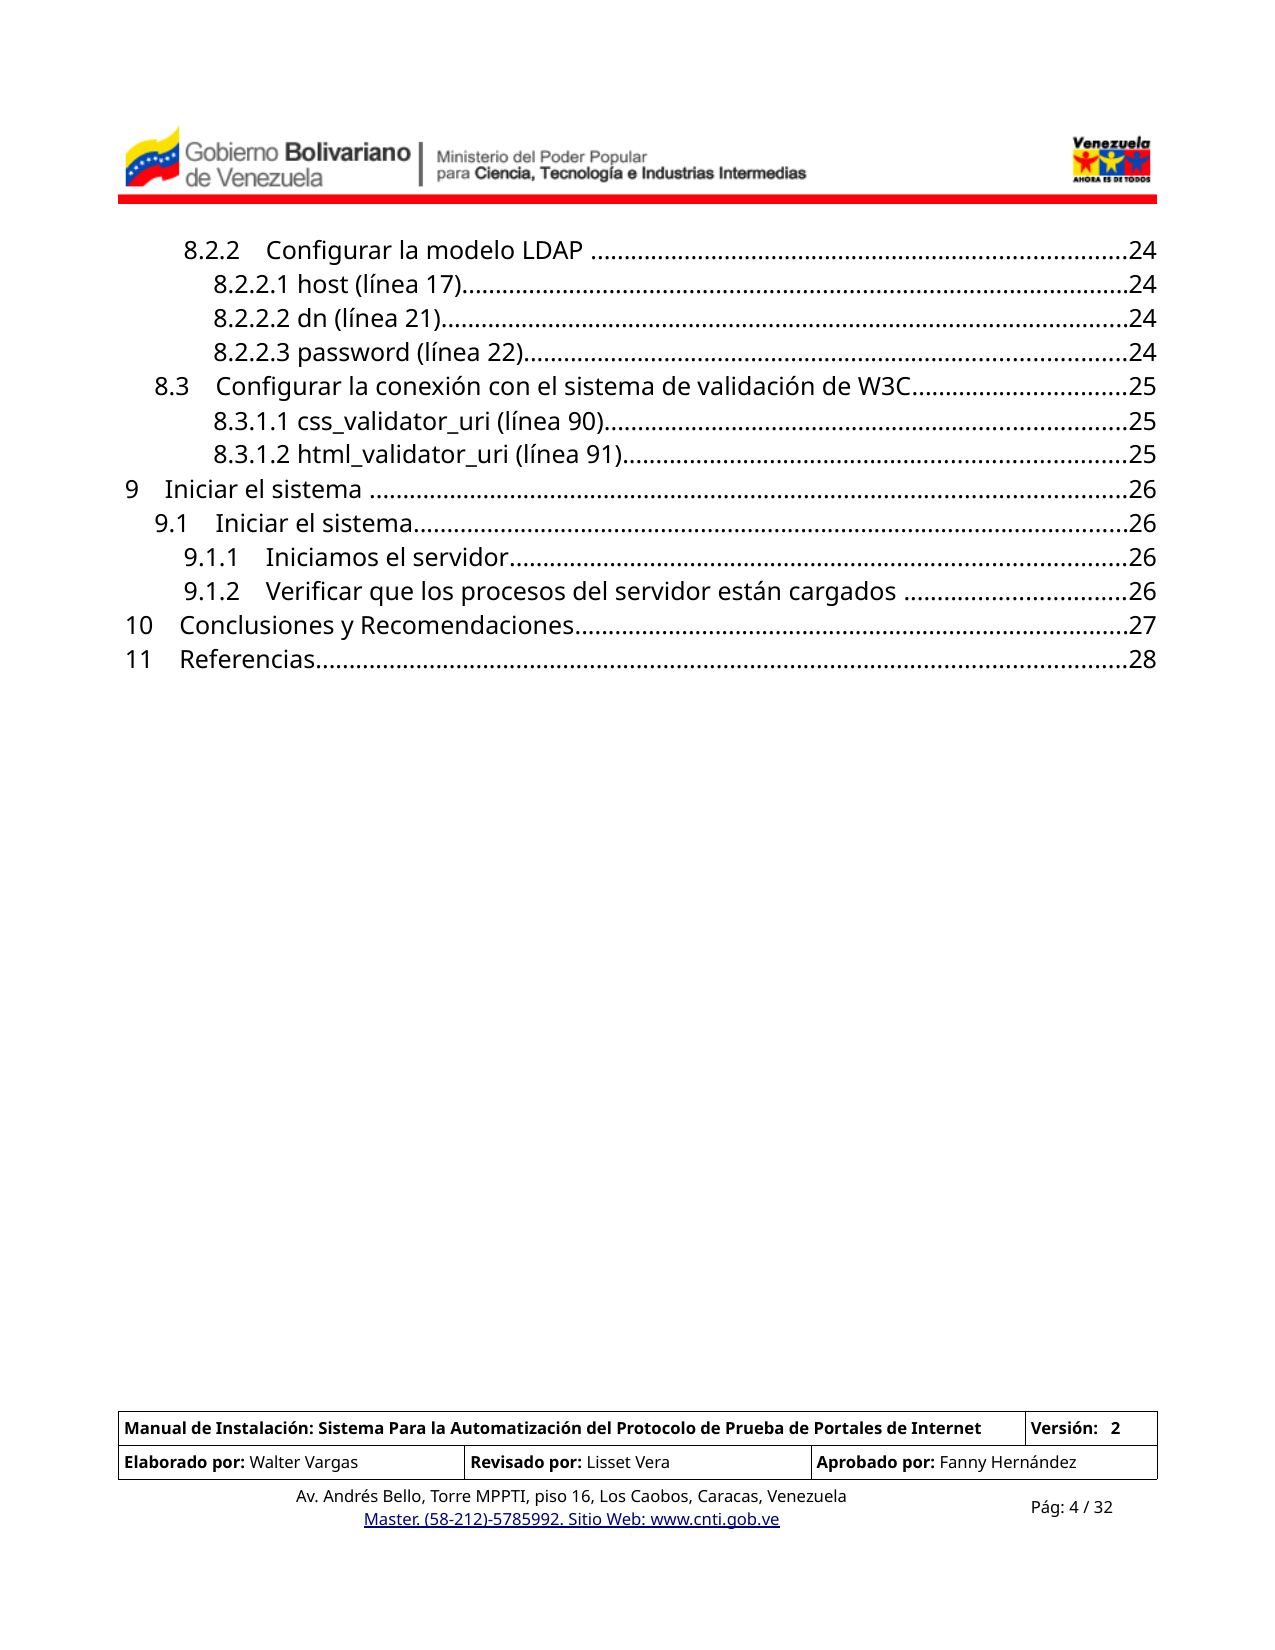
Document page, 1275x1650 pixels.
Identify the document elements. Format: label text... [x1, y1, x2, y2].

text 11 Referencias 28 [118, 642, 1157, 676]
text 8.2.2 Configurar la modelo LDAP 24 [177, 233, 1157, 267]
text 9 Iniciar el sistema 26 [118, 471, 1157, 505]
text 8.2.2.1 host (línea 17) 24 [207, 267, 1157, 301]
text 9.1 Iniciar el sistema 26 [148, 505, 1157, 539]
text 8.3.1.2 html_validator_uri (línea 91) 25 [207, 437, 1157, 471]
picture [118, 118, 1157, 204]
text 8.3.1.1 css_validator_uri (línea 90) 25 [207, 403, 1157, 437]
text 9.1.1 Iniciamos el servidor 26 [177, 539, 1157, 573]
text 8.2.2.2 dn (línea 21) 24 [207, 301, 1157, 335]
text 8.3 Configurar la conexión con el sistema de validación de W3C 25 [148, 369, 1157, 403]
text 8.2.2.3 password (línea 22) 24 [207, 335, 1157, 369]
text 9.1.2 Verificar que los procesos del servidor están cargados 26 [177, 573, 1157, 607]
text 10 Conclusiones y Recomendaciones 27 [118, 607, 1157, 642]
